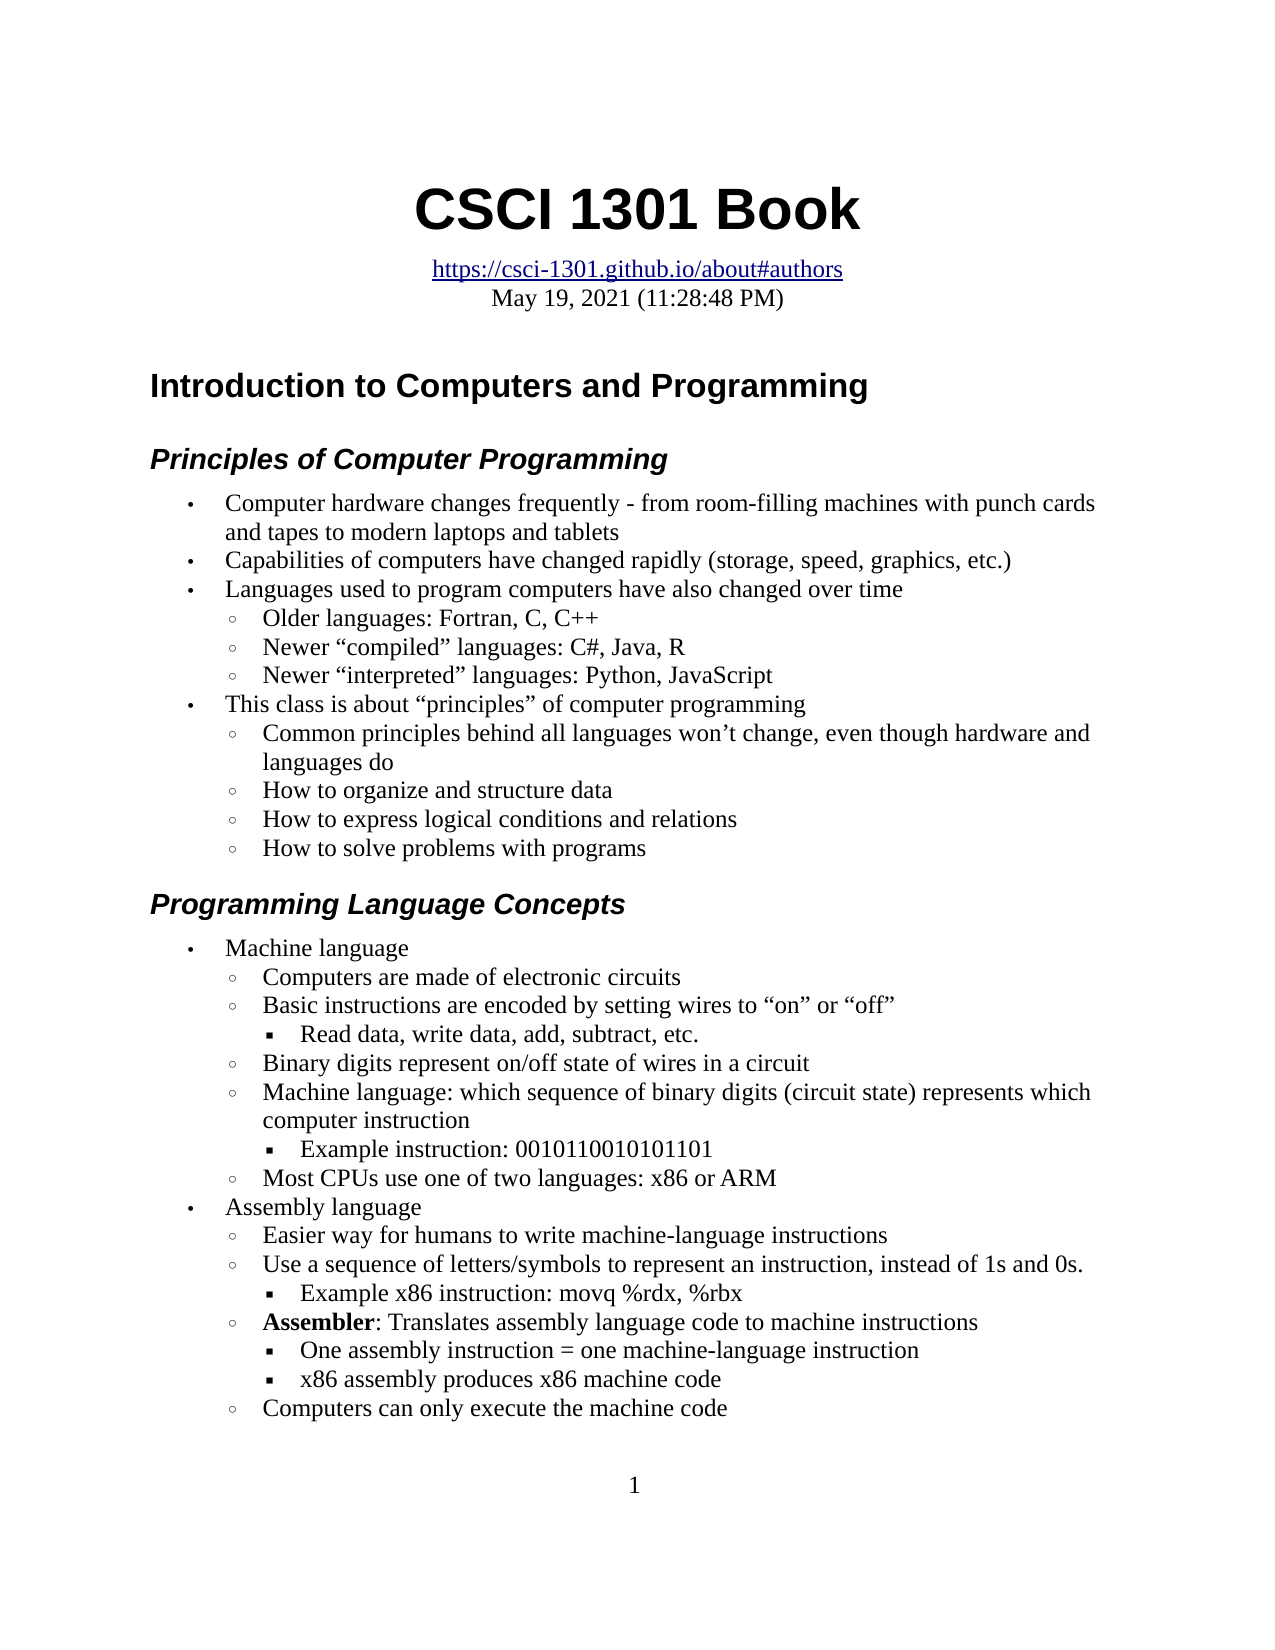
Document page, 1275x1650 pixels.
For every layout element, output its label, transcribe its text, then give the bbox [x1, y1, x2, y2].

list Languages used to program computers have also changed over time [187, 574, 1125, 603]
text https://csci-1301.github.io/about#authors [150, 254, 1125, 283]
list Computer hardware changes frequently - from room-filling machines with punch cards and tapes to modern laptops and tablets [187, 488, 1125, 546]
list Binary digits represent on/off state of wires in a circuit [225, 1048, 1125, 1077]
list Common principles behind all languages won’t change, even though hardware and languages do [225, 718, 1125, 776]
list Use a sequence of letters/symbols to represent an instruction, instead of 1s and 0s. [225, 1249, 1125, 1278]
list Assembly language [187, 1192, 1125, 1220]
list One assembly instruction = one machine-language instruction [262, 1335, 1125, 1364]
text May 19, 2021 (11:28:48 PM) [150, 283, 1125, 312]
list Older languages: Fortran, C, C++ [225, 603, 1125, 632]
list Example x86 instruction: movq %rdx, %rbx [262, 1278, 1125, 1307]
list Assembler: Translates assembly language code to machine instructions [225, 1307, 1125, 1335]
list How to express logical conditions and relations [225, 804, 1125, 833]
list Easier way for humans to write machine-language instructions [225, 1220, 1125, 1249]
list Read data, write data, add, subtract, etc. [262, 1019, 1125, 1048]
list Machine language [187, 933, 1125, 962]
list This class is about “principles” of computer programming [187, 689, 1125, 718]
list Example instruction: 0010110010101101 [262, 1134, 1125, 1163]
list How to organize and structure data [225, 776, 1125, 804]
list x86 assembly produces x86 machine code [262, 1364, 1125, 1393]
list Most CPUs use one of two languages: x86 or ARM [225, 1163, 1125, 1192]
title CSCI 1301 Book [150, 175, 1125, 242]
subtitle Introduction to Computers and Programming [150, 366, 1125, 404]
list Machine language: which sequence of binary digits (circuit state) represents which computer instruction [225, 1077, 1125, 1134]
list Basic instructions are encoded by setting wires to “on” or “off” [225, 990, 1125, 1019]
list How to solve problems with programs [225, 833, 1125, 862]
list Computers can only execute the machine code [225, 1393, 1125, 1422]
list Newer “interpreted” languages: Python, JavaScript [225, 661, 1125, 689]
list Computers are made of electronic circuits [225, 962, 1125, 990]
list Capabilities of computers have changed rapidly (storage, speed, graphics, etc.) [187, 546, 1125, 574]
list Newer “compiled” languages: C#, Java, R [225, 632, 1125, 661]
subtitle Principles of Computer Programming [150, 442, 1125, 476]
subtitle Programming Language Concepts [150, 887, 1125, 920]
